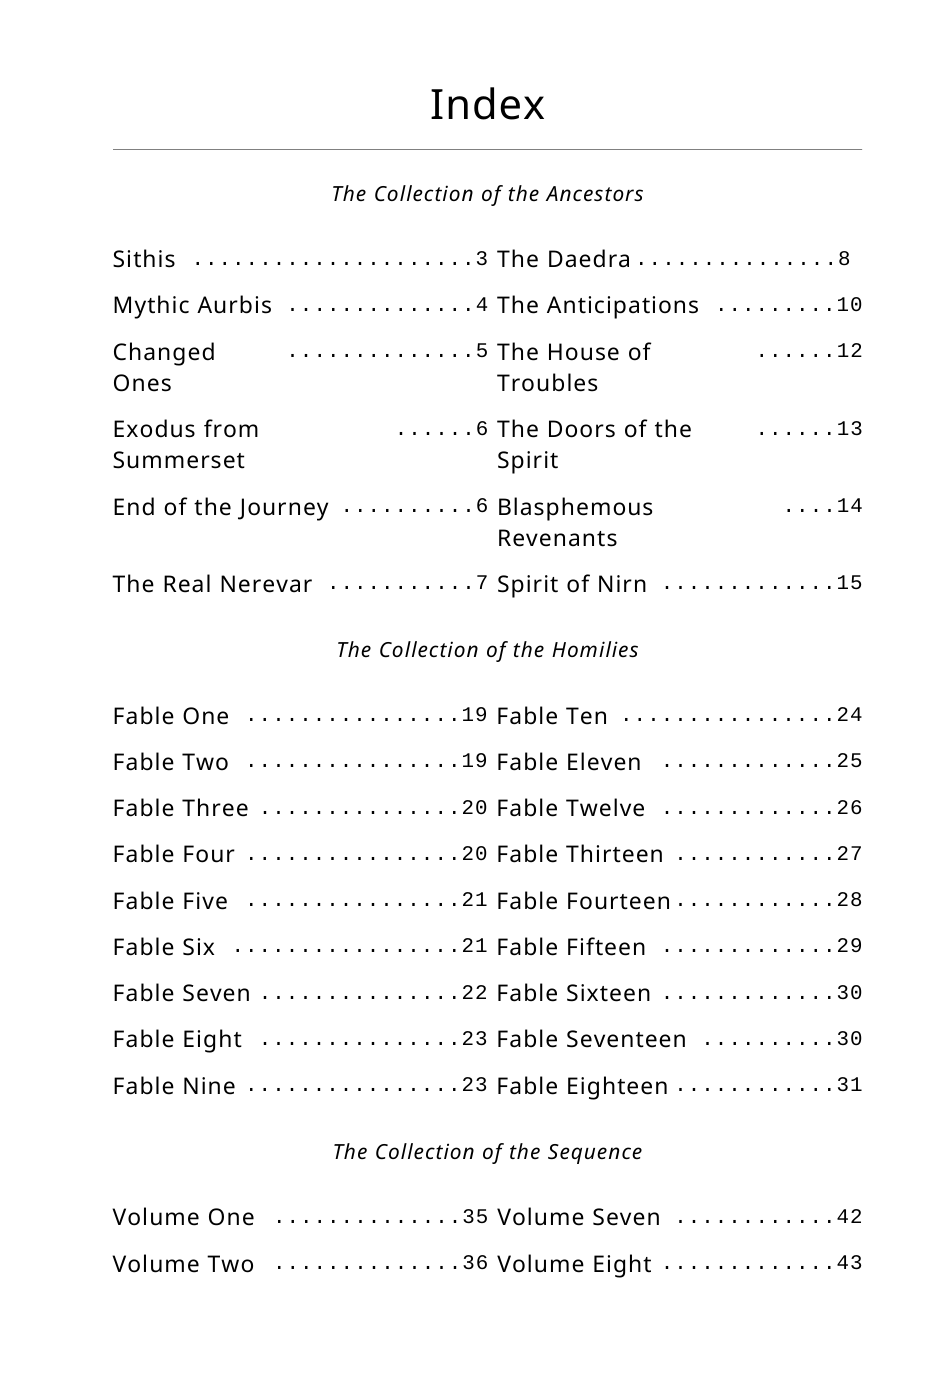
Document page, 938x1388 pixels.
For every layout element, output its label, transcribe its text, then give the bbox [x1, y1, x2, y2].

table_cell Fable Fourteen [496, 877, 672, 923]
table_header Fable Ten [496, 692, 612, 738]
table_cell ......13 [752, 406, 862, 483]
table_cell End of the Journey [113, 483, 337, 561]
table_header ................24 [612, 692, 862, 738]
table_cell Fable Seven [113, 970, 253, 1016]
table_cell ..........30 [687, 1016, 862, 1062]
table_cell .............43 [655, 1240, 862, 1286]
table_cell ............27 [669, 831, 862, 877]
table_cell ............28 [672, 877, 862, 923]
table_header ..............35 [259, 1194, 497, 1240]
table_cell Fable Fifteen [496, 924, 650, 970]
table_cell .............29 [650, 924, 862, 970]
table_cell Blasphemous Revenants [497, 483, 780, 561]
table_cell Fable Thirteen [496, 831, 669, 877]
table_cell ................20 [240, 831, 496, 877]
text The Collection of the Ancestors [112, 179, 862, 207]
table_header Volume One [113, 1194, 259, 1240]
table_cell ................19 [236, 739, 496, 785]
table_cell Spirit of Nirn [497, 561, 653, 607]
table_header The Daedra [497, 236, 635, 282]
table_cell .................21 [221, 924, 496, 970]
table_header ................19 [232, 692, 496, 738]
table_cell Fable Seventeen [496, 1016, 687, 1062]
table_cell Changed Ones [113, 328, 282, 406]
table_header ...............8 [635, 236, 862, 282]
table_cell ..........6 [337, 483, 497, 561]
table_cell Volume Two [113, 1240, 262, 1286]
table_cell Fable Five [113, 877, 236, 923]
table_cell .............30 [653, 970, 862, 1016]
table_cell Mythic Aurbis [113, 282, 282, 328]
table_cell Fable Eight [113, 1016, 245, 1062]
table_cell Fable Twelve [496, 785, 653, 831]
table_cell .........10 [709, 282, 862, 328]
table_cell ................21 [236, 877, 496, 923]
table_cell .............25 [646, 739, 862, 785]
table_cell ...............20 [253, 785, 496, 831]
table_cell ...........7 [319, 561, 497, 607]
table_cell ....14 [780, 483, 862, 561]
text Index [112, 75, 862, 132]
text The Collection of the Homilies [112, 635, 862, 664]
table_cell ............31 [669, 1062, 862, 1108]
table_cell Fable Three [113, 785, 253, 831]
table_cell ..............4 [282, 282, 497, 328]
table_cell .............15 [653, 561, 862, 607]
table_header Volume Seven [497, 1194, 664, 1240]
table_header ............42 [664, 1194, 862, 1240]
table_cell Volume Eight [497, 1240, 655, 1286]
table_cell ..............5 [282, 328, 497, 406]
table_cell The Real Nerevar [113, 561, 319, 607]
table_header Fable One [113, 692, 232, 738]
table_cell ...............23 [245, 1016, 496, 1062]
table_cell Exodus from Summerset [113, 406, 393, 483]
table_cell ..............36 [262, 1240, 497, 1286]
table_cell Fable Sixteen [496, 970, 653, 1016]
table_cell ................23 [240, 1062, 496, 1108]
table_cell The Anticipations [497, 282, 709, 328]
table_cell ......6 [393, 406, 497, 483]
table_cell Fable Four [113, 831, 239, 877]
table_cell Fable Six [113, 924, 221, 970]
table_cell ......12 [752, 328, 862, 406]
table_cell .............26 [653, 785, 862, 831]
table_cell Fable Two [113, 739, 236, 785]
table_header .....................3 [178, 236, 497, 282]
table_cell Fable Eleven [496, 739, 646, 785]
table_cell The Doors of the Spirit [497, 406, 752, 483]
table_cell The House of Troubles [497, 328, 752, 406]
table_cell Fable Nine [113, 1062, 239, 1108]
table_header Sithis [113, 236, 178, 282]
table_cell ...............22 [253, 970, 496, 1016]
table_cell Fable Eighteen [496, 1062, 669, 1108]
text The Collection of the Sequence [112, 1137, 862, 1165]
